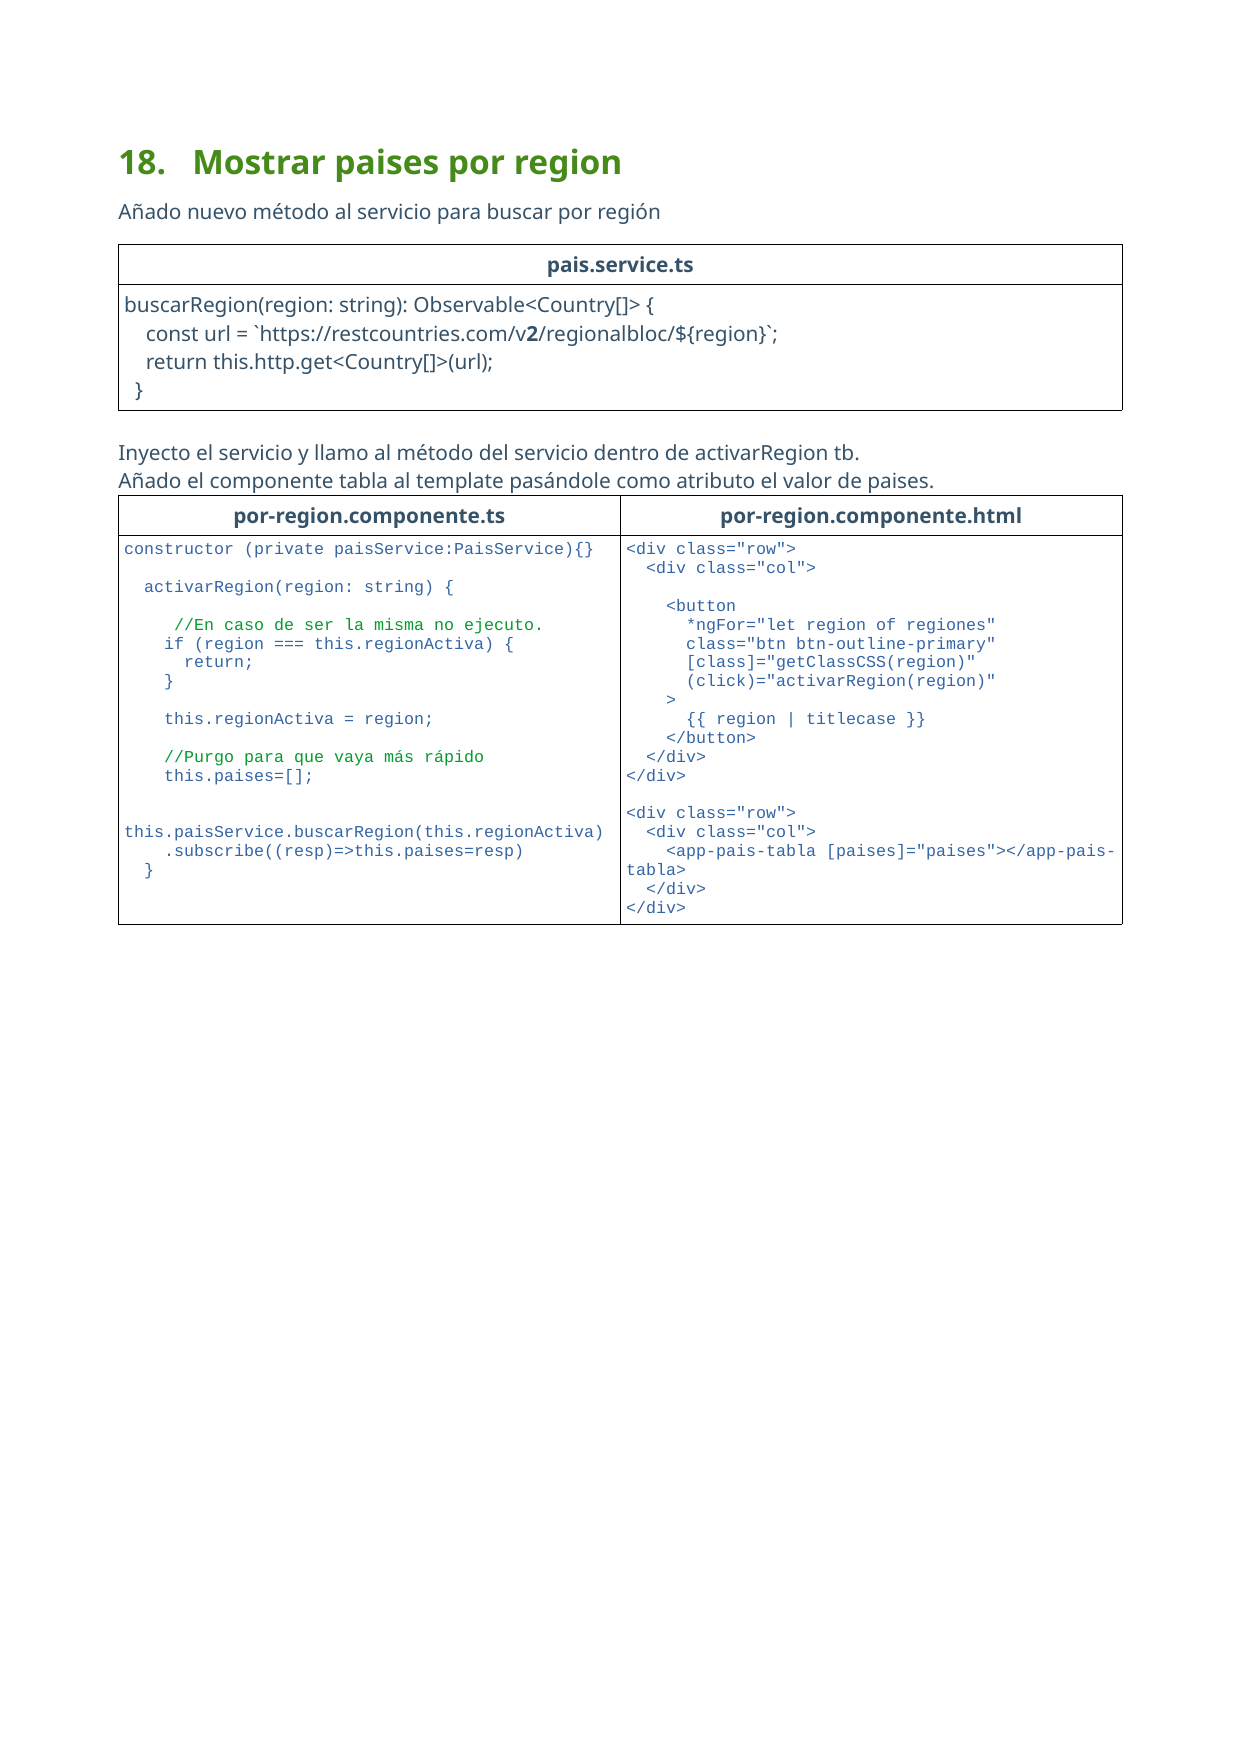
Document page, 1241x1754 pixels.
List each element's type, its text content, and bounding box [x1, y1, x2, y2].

table_cell constructor (private paisService:PaisService){} activarRegion(region: string) { //En caso de ser la misma no ejecuto. if (region === this.regionActiva) { return; } this.regionActiva = region; //Purgo para que vaya más rápido this.paises=[]; this.paisService.buscarRegion(this.regionActiva) .subscribe((resp)=>this.paises=resp) } [119, 536, 620, 924]
text Añado el componente tabla al template pasándole como atributo el valor de paises. [118, 467, 1122, 495]
table_cell <div class="row"> <div class="col"> <button *ngFor="let region of regiones" class="btn btn-outline-primary" [class]="getClassCSS(region)" (click)="activarRegion(region)" > {{ region | titlecase }} </button> </div> </div> <div class="row"> <div class="col"> <app-pais-tabla [paises]="paises"></app-pais-tabla> </div> </div> [621, 536, 1122, 924]
subtitle Mostrar paises por region [118, 139, 1122, 185]
text Inyecto el servicio y llamo al método del servicio dentro de activarRegion tb. [118, 438, 1122, 467]
text Añado nuevo método al servicio para buscar por región [118, 197, 1122, 226]
table_cell buscarRegion(region: string): Observable<Country[]> { const url = `https://restcountries.com/v2/regionalbloc/${region}`; return this.http.get<Country[]>(url); } [119, 285, 1122, 410]
table_header pais.service.ts [119, 245, 1122, 284]
table_header por-region.componente.html [621, 496, 1122, 535]
table_header por-region.componente.ts [119, 496, 620, 535]
